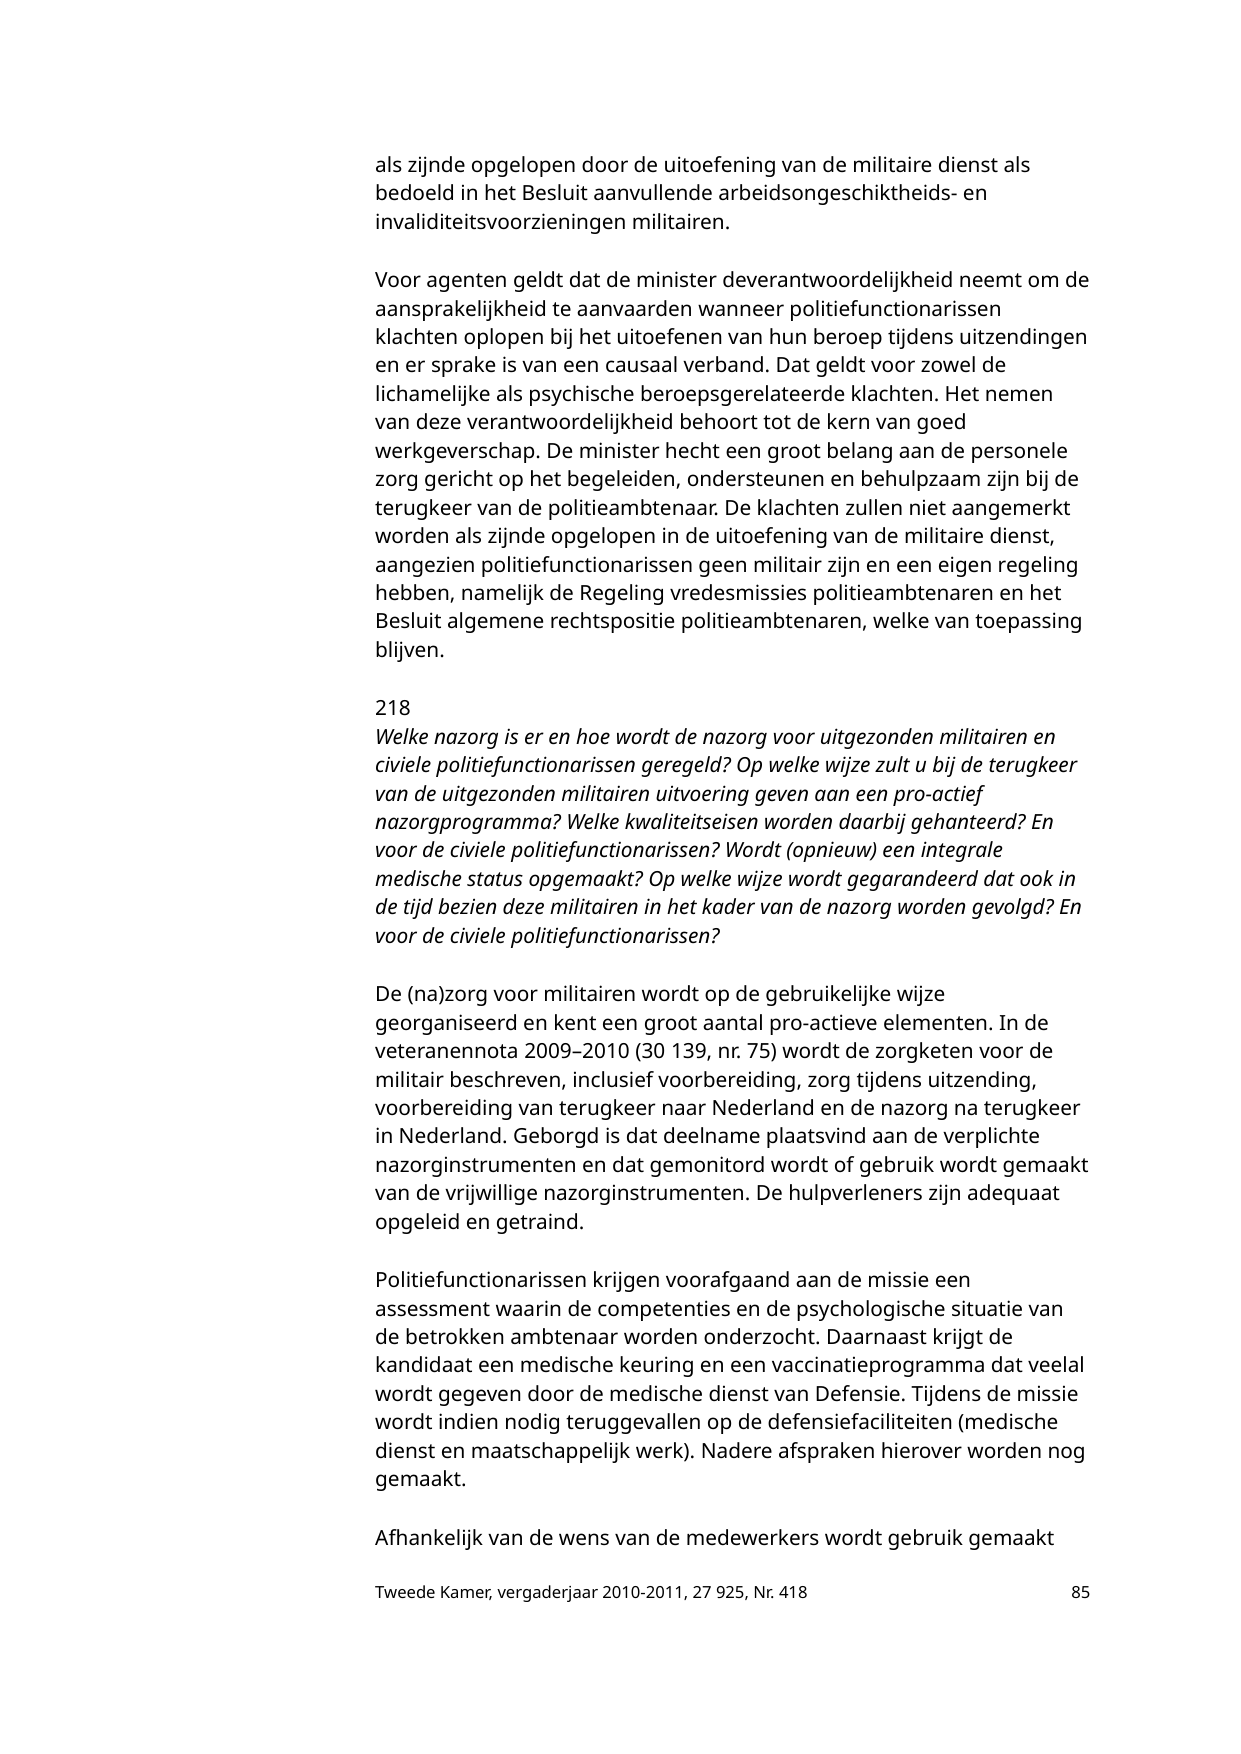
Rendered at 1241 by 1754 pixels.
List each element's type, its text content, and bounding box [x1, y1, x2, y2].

text Welke nazorg is er en hoe wordt de nazorg voor uitgezonden militairen en civiele politiefunctionarissen geregeld? Op welke wijze zult u bij de terugkeer van de uitgezonden militairen uitvoering geven aan een pro-actief nazorgprogramma? Welke kwaliteitseisen worden daarbij gehanteerd? En voor de civiele politiefunctionarissen? Wordt (opnieuw) een integrale medische status opgemaakt? Op welke wijze wordt gegarandeerd dat ook in de tijd bezien deze militairen in het kader van de nazorg worden gevolgd? En voor de civiele politiefunctionarissen? [375, 722, 1090, 949]
text Afhankelijk van de wens van de medewerkers wordt gebruik gemaakt [375, 1523, 1090, 1551]
text Politiefunctionarissen krijgen voorafgaand aan de missie een assessment waarin de competenties en de psychologische situatie van de betrokken ambtenaar worden onderzocht. Daarnaast krijgt de kandidaat een medische keuring en een vaccinatieprogramma dat veelal wordt gegeven door de medische dienst van Defensie. Tijdens de missie wordt indien nodig teruggevallen op de defensiefaciliteiten (medische dienst en maatschappelijk werk). Nadere afspraken hierover worden nog gemaakt. [375, 1265, 1090, 1493]
text De (na)zorg voor militairen wordt op de gebruikelijke wijze georganiseerd en kent een groot aantal pro-actieve elementen. In de veteranennota 2009–2010 (30 139, nr. 75) wordt de zorgketen voor de militair beschreven, inclusief voorbereiding, zorg tijdens uitzending, voorbereiding van terugkeer naar Nederland en de nazorg na terugkeer in Nederland. Geborgd is dat deelname plaatsvind aan de verplichte nazorginstrumenten en dat gemonitord wordt of gebruik wordt gemaakt van de vrijwillige nazorginstrumenten. De hulpverleners zijn adequaat opgeleid en getraind. [375, 979, 1090, 1235]
text Voor agenten geldt dat de minister deverantwoordelijkheid neemt om de aansprakelijkheid te aanvaarden wanneer politiefunctionarissen klachten oplopen bij het uitoefenen van hun beroep tijdens uitzendingen en er sprake is van een causaal verband. Dat geldt voor zowel de lichamelijke als psychische beroepsgerelateerde klachten. Het nemen van deze verantwoordelijkheid behoort tot de kern van goed werkgeverschap. De minister hecht een groot belang aan de personele zorg gericht op het begeleiden, ondersteunen en behulpzaam zijn bij de terugkeer van de politieambtenaar. De klachten zullen niet aangemerkt worden als zijnde opgelopen in de uitoefening van de militaire dienst, aangezien politiefunctionarissen geen militair zijn en een eigen regeling hebben, namelijk de Regeling vredesmissies politieambtenaren en het Besluit algemene rechtspositie politieambtenaren, welke van toepassing blijven. [375, 265, 1090, 663]
text 218 [375, 693, 1090, 722]
text als zijnde opgelopen door de uitoefening van de militaire dienst als bedoeld in het Besluit aanvullende arbeidsongeschiktheids- en invaliditeitsvoorzieningen militairen. [375, 150, 1090, 235]
